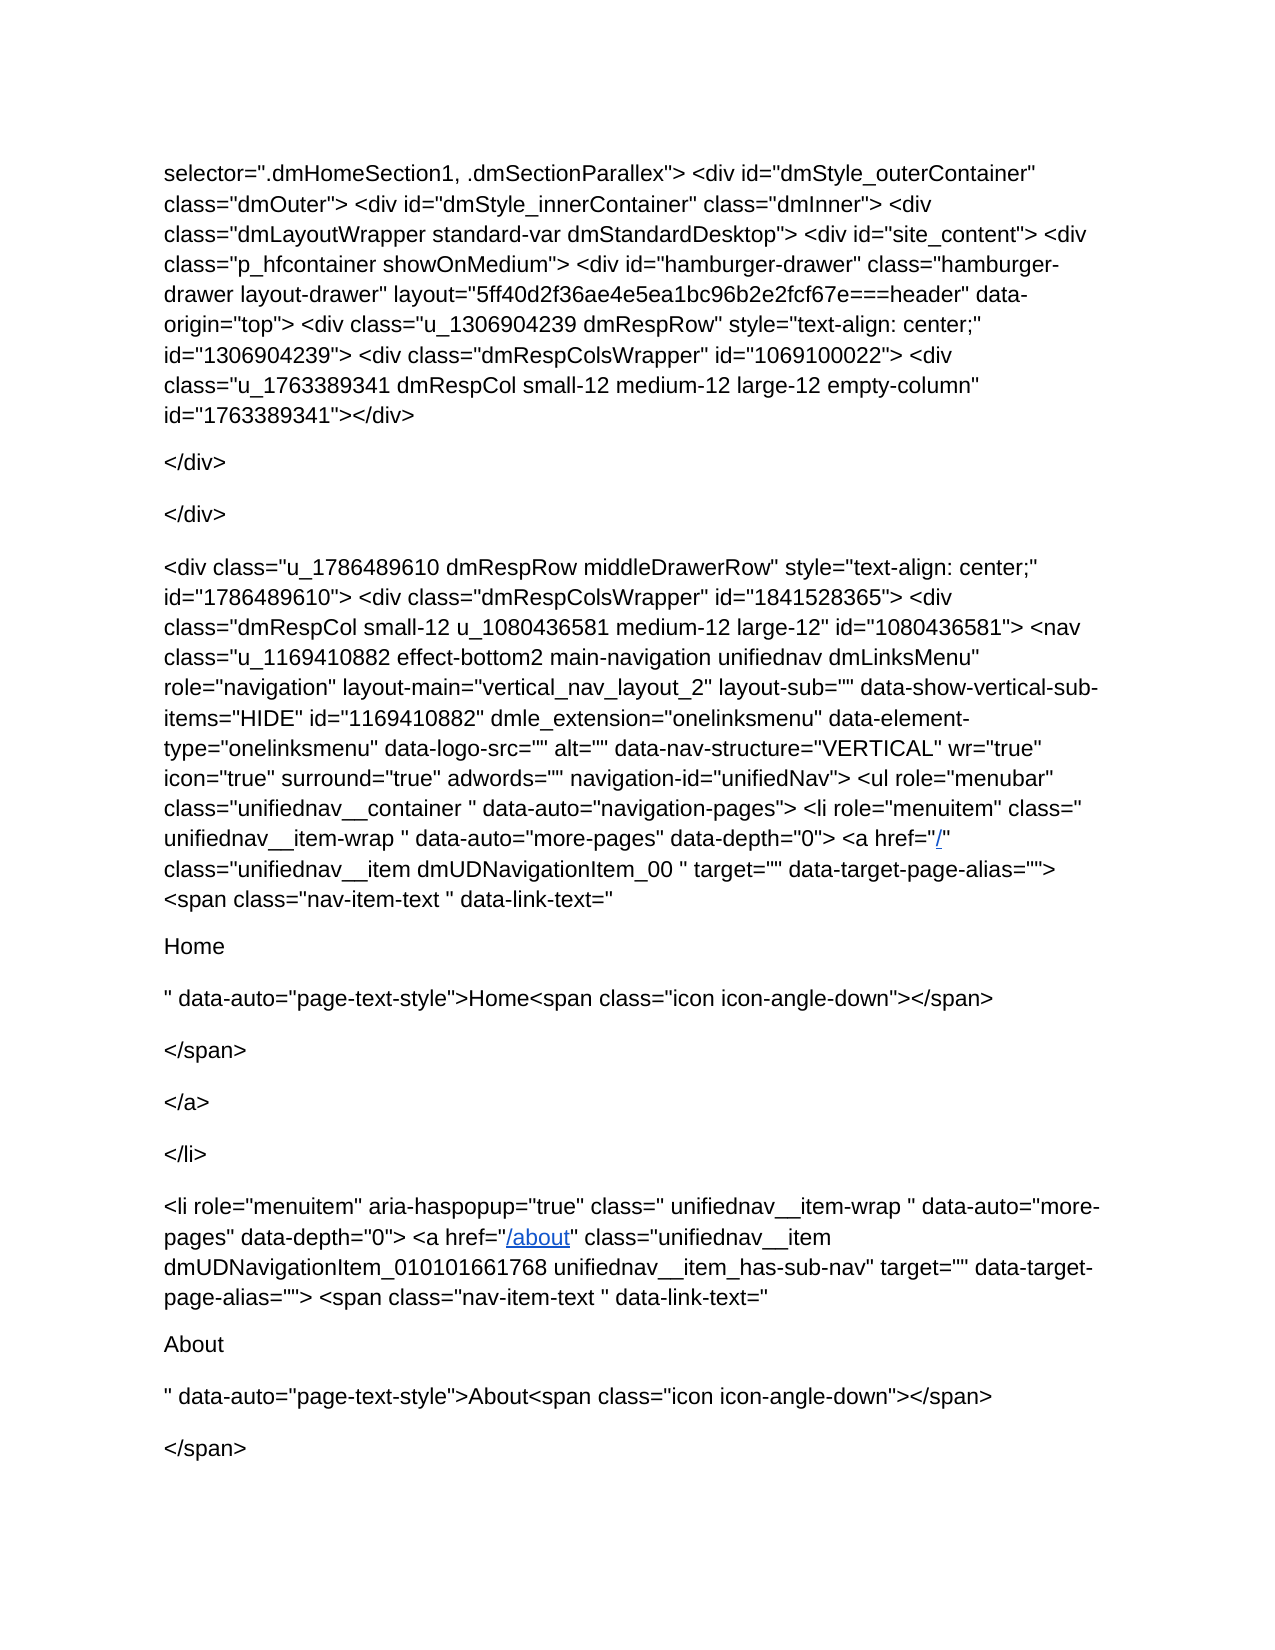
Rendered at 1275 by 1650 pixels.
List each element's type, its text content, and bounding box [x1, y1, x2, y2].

table_cell </span> [153, 1027, 1125, 1079]
table_cell </span> [153, 1425, 1125, 1477]
table_cell " data-auto="page-text-style">About<span class="icon icon-angle-down"></span> [153, 1373, 1125, 1425]
table_cell </div> [153, 439, 1125, 491]
table_cell " data-auto="page-text-style">Home<span class="icon icon-angle-down"></span> [153, 975, 1125, 1027]
table_cell </a> [153, 1079, 1125, 1131]
table_cell About [153, 1321, 1125, 1373]
table_cell </div> [153, 491, 1125, 543]
table_cell <div class="u_1786489610 dmRespRow middleDrawerRow" style="text-align: center;" id="1786489610"> <div class="dmRespColsWrapper" id="1841528365"> <div class="dmRespCol small-12 u_1080436581 medium-12 large-12" id="1080436581"> <nav class="u_1169410882 effect-bottom2 main-navigation unifiednav dmLinksMenu" role="navigation" layout-main="vertical_nav_layout_2" layout-sub="" data-show-vertical-sub-items="HIDE" id="1169410882" dmle_extension="onelinksmenu" data-element-type="onelinksmenu" data-logo-src="" alt="" data-nav-structure="VERTICAL" wr="true" icon="true" surround="true" adwords="" navigation-id="unifiedNav"> <ul role="menubar" class="unifiednav__container " data-auto="navigation-pages"> <li role="menuitem" class=" unifiednav__item-wrap " data-auto="more-pages" data-depth="0"> <a href="/" class="unifiednav__item dmUDNavigationItem_00 " target="" data-target-page-alias=""> <span class="nav-item-text " data-link-text=" [153, 543, 1125, 922]
table_cell selector=".dmHomeSection1, .dmSectionParallex"> <div id="dmStyle_outerContainer" class="dmOuter"> <div id="dmStyle_innerContainer" class="dmInner"> <div class="dmLayoutWrapper standard-var dmStandardDesktop"> <div id="site_content"> <div class="p_hfcontainer showOnMedium"> <div id="hamburger-drawer" class="hamburger-drawer layout-drawer" layout="5ff40d2f36ae4e5ea1bc96b2e2fcf67e===header" data-origin="top"> <div class="u_1306904239 dmRespRow" style="text-align: center;" id="1306904239"> <div class="dmRespColsWrapper" id="1069100022"> <div class="u_1763389341 dmRespCol small-12 medium-12 large-12 empty-column" id="1763389341"></div> [153, 150, 1125, 439]
table_cell </li> [153, 1131, 1125, 1183]
table_cell Home [153, 923, 1125, 974]
table_cell <li role="menuitem" aria-haspopup="true" class=" unifiednav__item-wrap " data-auto="more-pages" data-depth="0"> <a href="/about" class="unifiednav__item dmUDNavigationItem_010101661768 unifiednav__item_has-sub-nav" target="" data-target-page-alias=""> <span class="nav-item-text " data-link-text=" [153, 1183, 1125, 1321]
